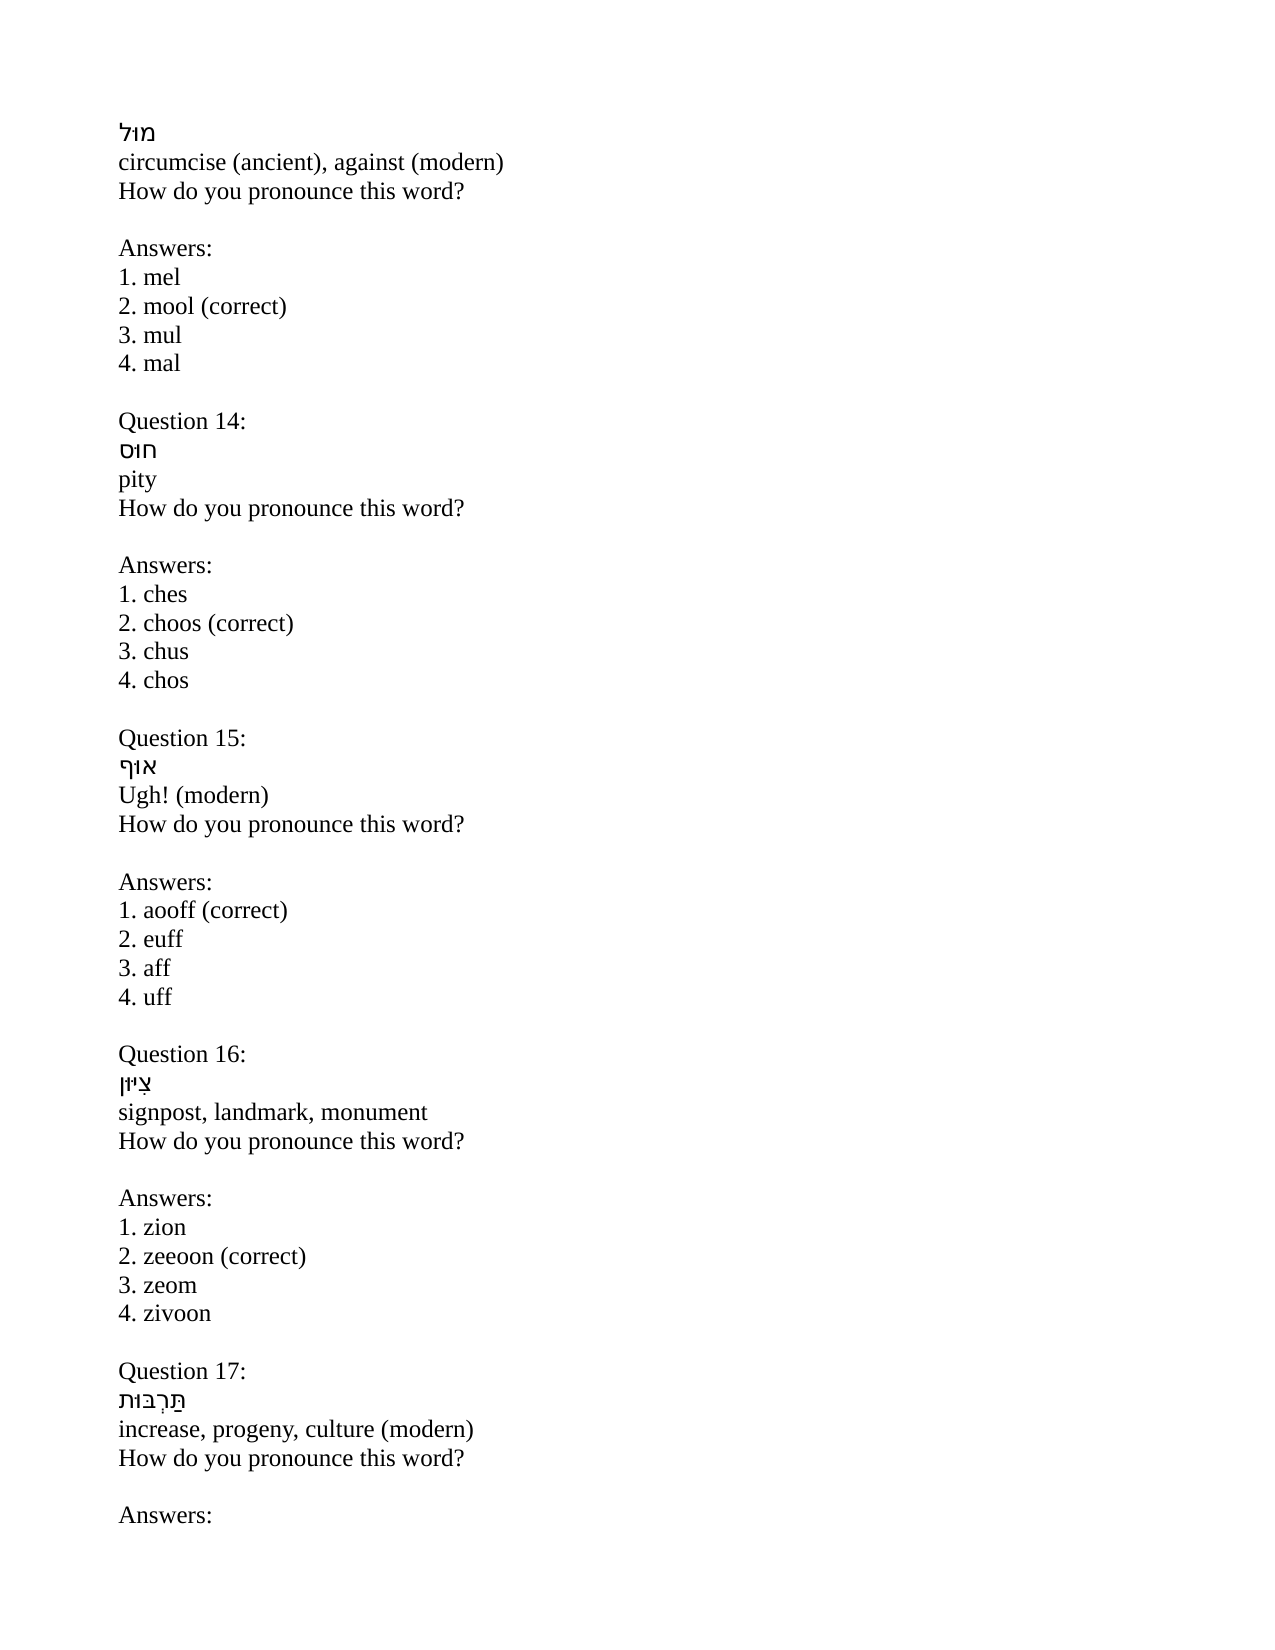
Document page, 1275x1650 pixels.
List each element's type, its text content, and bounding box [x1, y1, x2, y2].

text pity [118, 464, 1157, 493]
text 3. chus [118, 636, 1157, 665]
text 1. ches [118, 579, 1157, 608]
text Ugh! (modern) [118, 781, 1157, 809]
text How do you pronounce this word? [118, 1443, 1157, 1471]
text Answers: [118, 1500, 1157, 1529]
text How do you pronounce this word? [118, 1126, 1157, 1155]
text How do you pronounce this word? [118, 176, 1157, 205]
text תַּרְבּוּת [118, 1385, 1157, 1414]
text Answers: [118, 867, 1157, 896]
text How do you pronounce this word? [118, 493, 1157, 521]
text Answers: [118, 1183, 1157, 1212]
text increase, progeny, culture (modern) [118, 1414, 1157, 1443]
text 3. zeom [118, 1270, 1157, 1298]
text 2. choos (correct) [118, 608, 1157, 636]
text חוּס [118, 435, 1157, 464]
text 2. euff [118, 924, 1157, 953]
text 3. aff [118, 953, 1157, 982]
text 1. zion [118, 1212, 1157, 1241]
text 1. aooff (correct) [118, 896, 1157, 924]
text 4. zivoon [118, 1298, 1157, 1327]
text Answers: [118, 233, 1157, 262]
text 1. mel [118, 262, 1157, 291]
text צִיּוּן [118, 1068, 1157, 1097]
text מוּל [118, 118, 1157, 147]
text Question 17: [118, 1356, 1157, 1385]
text 3. mul [118, 320, 1157, 348]
text 2. zeeoon (correct) [118, 1241, 1157, 1270]
text אוּף [118, 751, 1157, 781]
text Question 15: [118, 723, 1157, 751]
text 2. mool (correct) [118, 291, 1157, 320]
text circumcise (ancient), against (modern) [118, 147, 1157, 176]
text 4. mal [118, 348, 1157, 377]
text Question 14: [118, 406, 1157, 435]
text 4. chos [118, 665, 1157, 694]
text signpost, landmark, monument [118, 1097, 1157, 1126]
text Answers: [118, 550, 1157, 579]
text Question 16: [118, 1039, 1157, 1068]
text How do you pronounce this word? [118, 809, 1157, 838]
text 4. uff [118, 982, 1157, 1011]
